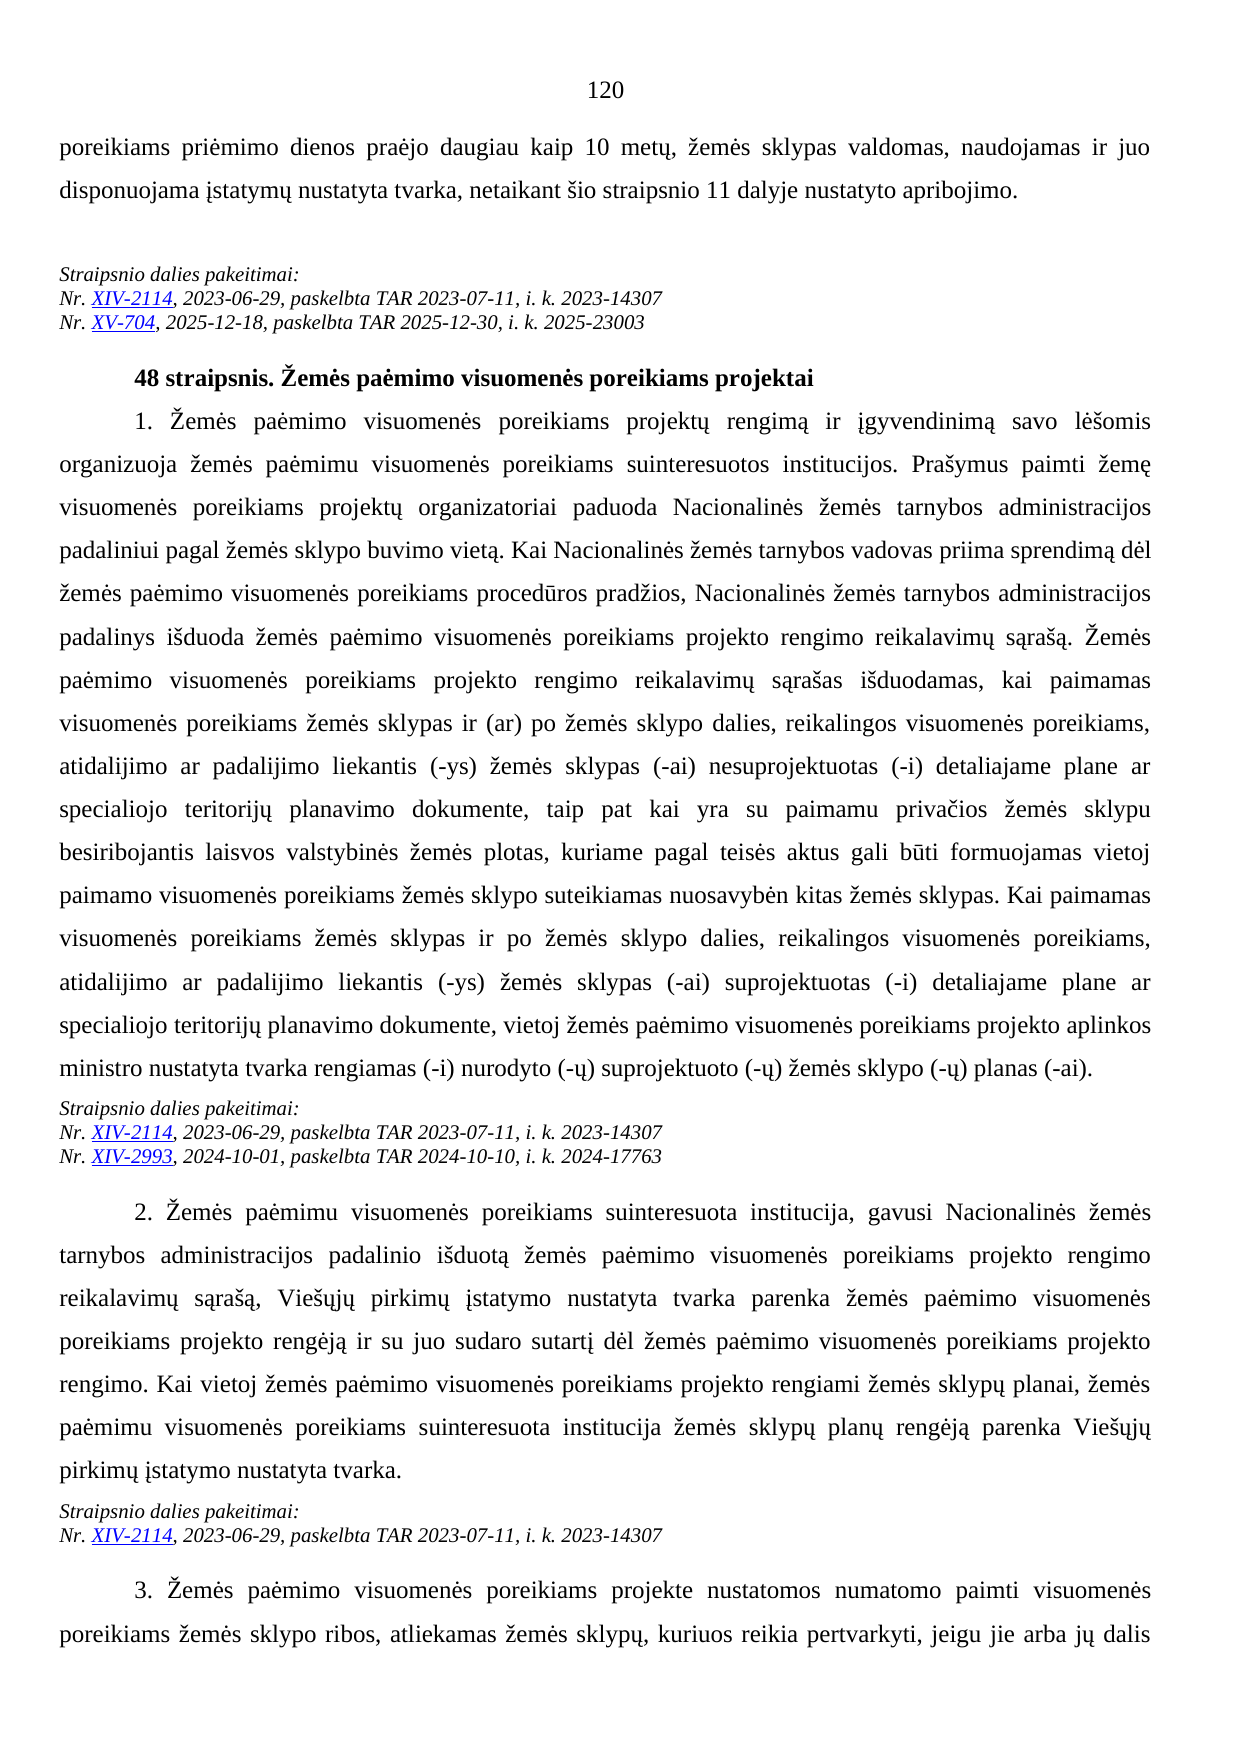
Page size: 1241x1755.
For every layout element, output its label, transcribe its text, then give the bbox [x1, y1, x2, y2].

text 1. Žemės paėmimo visuomenės poreikiams projektų rengimą ir įgyvendinimą savo lėšomis organizuoja žemės paėmimu visuomenės poreikiams suinteresuotos institucijos. Prašymus paimti žemę visuomenės poreikiams projektų organizatoriai paduoda Nacionalinės žemės tarnybos administracijos padaliniui pagal žemės sklypo buvimo vietą. Kai Nacionalinės žemės tarnybos vadovas priima sprendimą dėl žemės paėmimo visuomenės poreikiams procedūros pradžios, Nacionalinės žemės tarnybos administracijos padalinys išduoda žemės paėmimo visuomenės poreikiams projekto rengimo reikalavimų sąrašą. Žemės paėmimo visuomenės poreikiams projekto rengimo reikalavimų sąrašas išduodamas, kai paimamas visuomenės poreikiams žemės sklypas ir (ar) po žemės sklypo dalies, reikalingos visuomenės poreikiams, atidalijimo ar padalijimo liekantis (-ys) žemės sklypas (-ai) nesuprojektuotas (-i) detaliajame plane ar specialiojo teritorijų planavimo dokumente, taip pat kai yra su paimamu privačios žemės sklypu besiribojantis laisvos valstybinės žemės plotas, kuriame pagal teisės aktus gali būti formuojamas vietoj paimamo visuomenės poreikiams žemės sklypo suteikiamas nuosavybėn kitas žemės sklypas. Kai paimamas visuomenės poreikiams žemės sklypas ir po žemės sklypo dalies, reikalingos visuomenės poreikiams, atidalijimo ar padalijimo liekantis (-ys) žemės sklypas (-ai) suprojektuotas (-i) detaliajame plane ar specialiojo teritorijų planavimo dokumente, vietoj žemės paėmimo visuomenės poreikiams projekto aplinkos ministro nustatyta tvarka rengiamas (-i) nurodyto (-ų) suprojektuoto (-ų) žemės sklypo (-ų) planas (-ai). [59, 406, 1152, 1082]
text poreikiams priėmimo dienos praėjo daugiau kaip 10 metų, žemės sklypas valdomas, naudojamas ir juo disponuojama įstatymų nustatyta tvarka, netaikant šio straipsnio 11 dalyje nustatyto apribojimo. [59, 132, 1152, 204]
text 2. Žemės paėmimu visuomenės poreikiams suinteresuota institucija, gavusi Nacionalinės žemės tarnybos administracijos padalinio išduotą žemės paėmimo visuomenės poreikiams projekto rengimo reikalavimų sąrašą, Viešųjų pirkimų įstatymo nustatyta tvarka parenka žemės paėmimo visuomenės poreikiams projekto rengėją ir su juo sudaro sutartį dėl žemės paėmimo visuomenės poreikiams projekto rengimo. Kai vietoj žemės paėmimo visuomenės poreikiams projekto rengiami žemės sklypų planai, žemės paėmimu visuomenės poreikiams suinteresuota institucija žemės sklypų planų rengėją parenka Viešųjų pirkimų įstatymo nustatyta tvarka. [59, 1197, 1152, 1484]
text Nr. XIV-2114, 2023-06-29, paskelbta TAR 2023-07-11, i. k. 2023-14307 [59, 1523, 1152, 1547]
text Nr. XIV-2993, 2024-10-01, paskelbta TAR 2024-10-10, i. k. 2024-17763 [59, 1144, 1152, 1168]
text Nr. XV-704, 2025-12-18, paskelbta TAR 2025-12-30, i. k. 2025-23003 [59, 310, 1152, 334]
text Nr. XIV-2114, 2023-06-29, paskelbta TAR 2023-07-11, i. k. 2023-14307 [59, 1120, 1152, 1144]
text Nr. XIV-2114, 2023-06-29, paskelbta TAR 2023-07-11, i. k. 2023-14307 [59, 286, 1152, 310]
text Straipsnio dalies pakeitimai: [59, 1499, 1152, 1523]
text 3. Žemės paėmimo visuomenės poreikiams projekte nustatomos numatomo paimti visuomenės poreikiams žemės sklypo ribos, atliekamas žemės sklypų, kuriuos reikia pertvarkyti, jeigu jie arba jų dalis [59, 1576, 1152, 1647]
text Straipsnio dalies pakeitimai: [59, 262, 1152, 286]
text Straipsnio dalies pakeitimai: [59, 1096, 1152, 1120]
text 48 straipsnis. Žemės paėmimo visuomenės poreikiams projektai [59, 363, 1152, 392]
